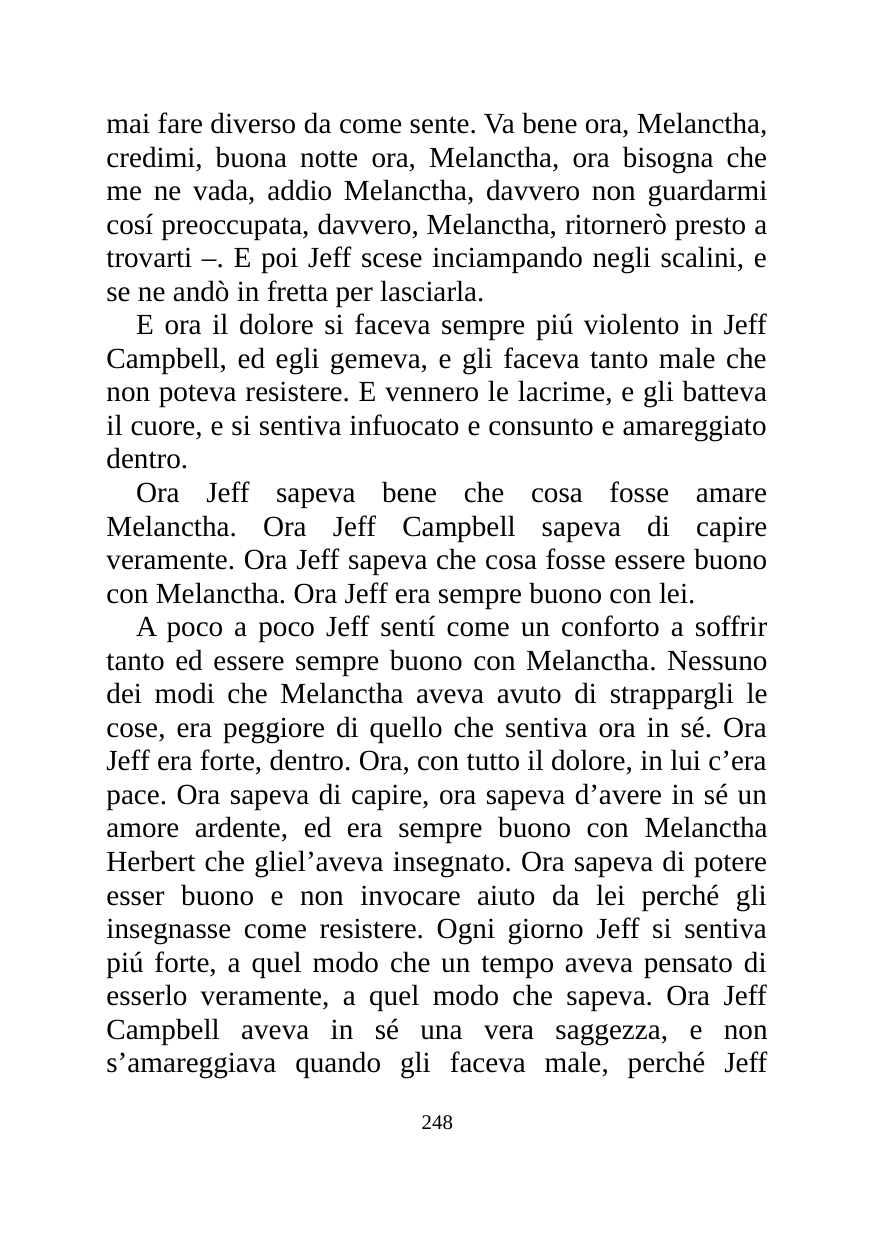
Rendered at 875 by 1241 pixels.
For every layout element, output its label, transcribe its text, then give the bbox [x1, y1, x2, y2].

text A poco a poco Jeff sentí come un conforto a soffrir tanto ed essere sempre buono con Melanctha. Nessuno dei modi che Melanctha aveva avuto di strappargli le cose, era peggiore di quello che sentiva ora in sé. Ora Jeff era forte, dentro. Ora, con tutto il dolore, in lui c’era pace. Ora sapeva di capire, ora sapeva d’avere in sé un amore ardente, ed era sempre buono con Melanctha Herbert che gliel’aveva insegnato. Ora sapeva di potere esser buono e non invocare aiuto da lei perché gli insegnasse come resistere. Ogni giorno Jeff si sentiva piú forte, a quel modo che un tempo aveva pensato di esserlo veramente, a quel modo che sapeva. Ora Jeff Campbell aveva in sé una vera saggezza, e non s’amareggiava quando gli faceva male, perché Jeff [106, 609, 768, 1079]
text Ora Jeff sapeva bene che cosa fosse amare Melanctha. Ora Jeff Campbell sapeva di capire veramente. Ora Jeff sapeva che cosa fosse essere buono con Melanctha. Ora Jeff era sempre buono con lei. [106, 475, 768, 609]
text E ora il dolore si faceva sempre piú violento in Jeff Campbell, ed egli gemeva, e gli faceva tanto male che non poteva resistere. E vennero le lacrime, e gli batteva il cuore, e si sentiva infuocato e consunto e amareggiato dentro. [106, 307, 768, 475]
text mai fare diverso da come sente. Va bene ora, Melanctha, credimi, buona notte ora, Melanctha, ora bisogna che me ne vada, addio Melanctha, davvero non guardarmi cosí preoccupata, davvero, Melanctha, ritornerò presto a trovarti –. E poi Jeff scese inciampando negli scalini, e se ne andò in fretta per lasciarla. [106, 106, 768, 307]
